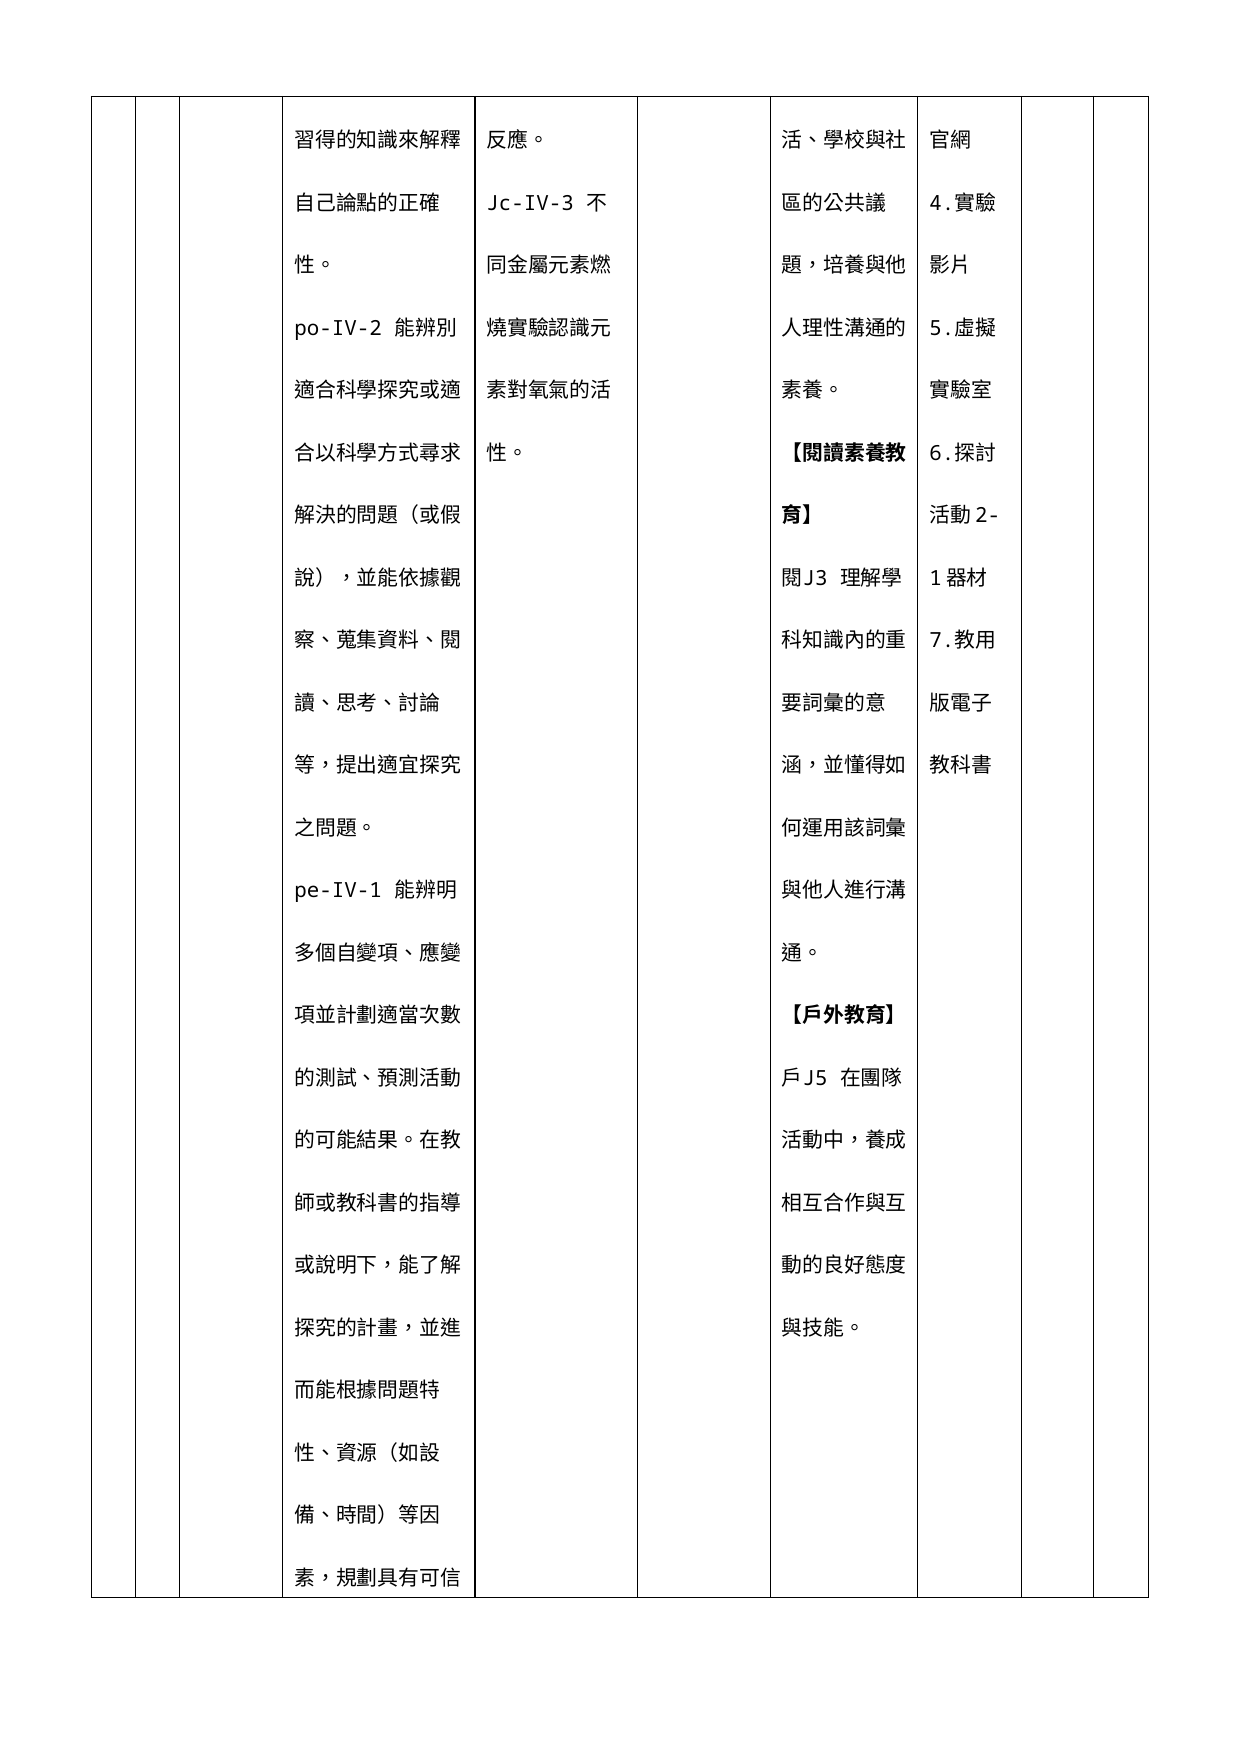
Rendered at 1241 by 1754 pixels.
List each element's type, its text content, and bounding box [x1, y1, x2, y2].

table_cell 活、學校與社區的公共議題，培養與他人理性溝通的素養。 【閱讀素養教育】 閱J3 理解學科知識內的重要詞彙的意涵，並懂得如何運用該詞彙與他人進行溝通。 【戶外教育】 戶J5 在團隊活動中，養成相互合作與互動的良好態度與技能。 [771, 97, 917, 1597]
table_cell [1094, 97, 1148, 1597]
table_cell 官網 4.實驗影片 5.虛擬實驗室 6.探討活動2-1器材 7.教用版電子教科書 [918, 97, 1021, 1597]
table_cell 反應。 Jc-IV-3 不同金屬元素燃燒實驗認識元素對氧氣的活性。 [476, 97, 637, 1597]
table_cell 習得的知識來解釋自己論點的正確性。 po-IV-2 能辨別適合科學探究或適合以科學方式尋求解決的問題（或假說），並能依據觀察、蒐集資料、閱讀、思考、討論等，提出適宜探究之問題。 pe-IV-1 能辨明多個自變項、應變項並計劃適當次數的測試、預測活動的可能結果。在教師或教科書的指導或說明下，能了解探究的計畫，並進而能根據問題特性、資源（如設備、時間）等因素，規劃具有可信 [283, 97, 474, 1597]
table_cell [180, 97, 282, 1597]
table_cell [92, 97, 135, 1597]
table_cell [1022, 97, 1093, 1597]
table_cell [136, 97, 179, 1597]
table_cell [638, 97, 770, 1597]
